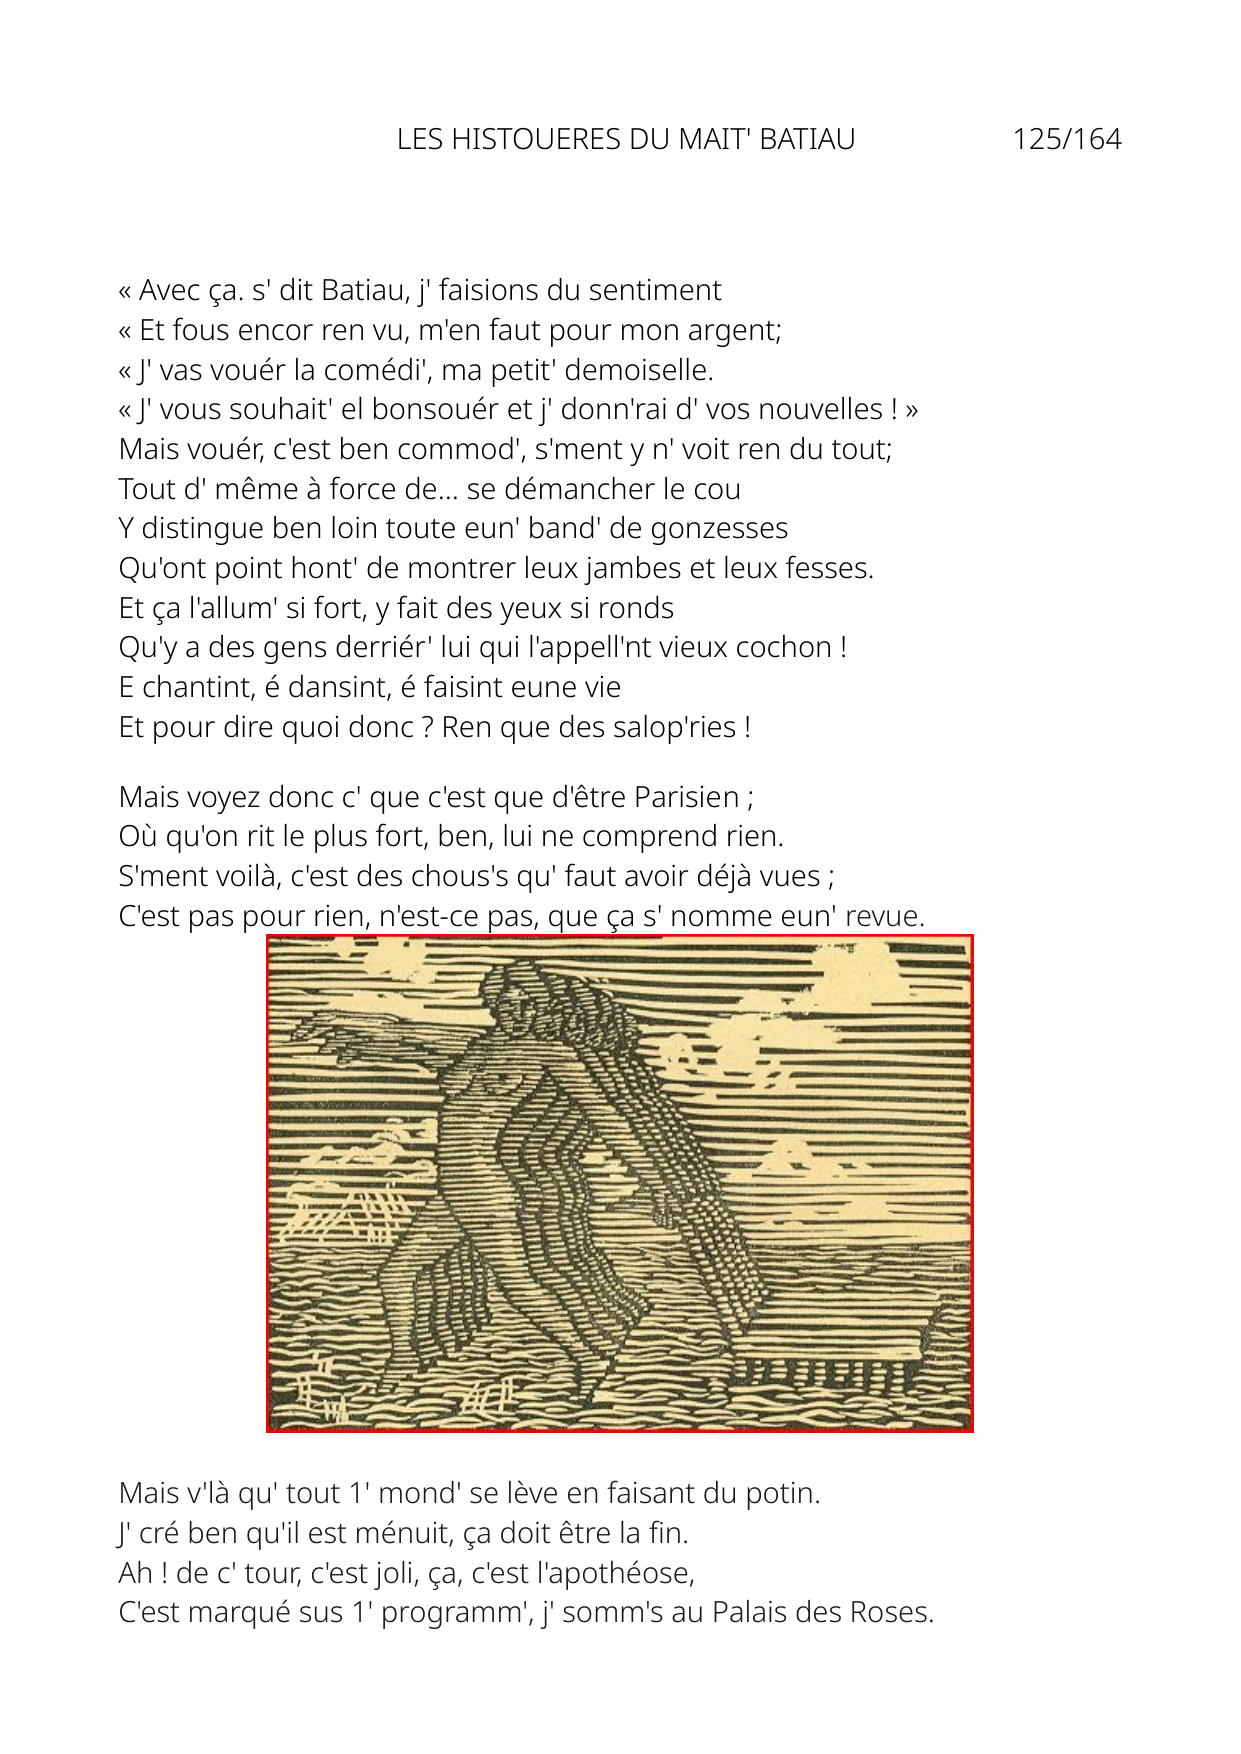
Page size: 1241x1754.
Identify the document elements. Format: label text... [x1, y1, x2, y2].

picture [266, 934, 974, 1433]
text Mais v'là qu' tout 1' mond' se lève en faisant du potin. [118, 1473, 1122, 1512]
text J' cré ben qu'il est ménuit, ça doit être la fin. [118, 1512, 1122, 1552]
text « Avec ça. s' dit Batiau, j' faisions du sentiment [118, 269, 1077, 309]
list Tout d' même à force de... se démancher le cou [118, 468, 1122, 508]
text Et pour dire quoi donc ? Ren que des salop'ries ! [118, 706, 1114, 746]
text C'est pas pour rien, n'est-ce pas, que ça s' nomme eun' revue. [118, 895, 1114, 934]
list « J' vas vouér la comédi', ma petit' demoiselle. [118, 349, 1122, 389]
text Ah ! de c' tour, c'est joli, ça, c'est l'apothéose, [118, 1552, 1122, 1592]
text C'est marqué sus 1' programm', j' somm's au Palais des Roses. [118, 1592, 1122, 1631]
text Mais voyez donc c' que c'est que d'être Parisien ; [118, 776, 1114, 816]
list Mais vouér, c'est ben commod', s'ment y n' voit ren du tout; [118, 428, 1122, 468]
text Qu'y a des gens derriér' lui qui l'appell'nt vieux cochon ! [118, 627, 1114, 666]
text Et ça l'allum' si fort, y fait des yeux si ronds [118, 587, 1114, 627]
text Où qu'on rit le plus fort, ben, lui ne comprend rien. [118, 816, 1114, 855]
list « Et fous encor ren vu, m'en faut pour mon argent; [118, 309, 1122, 349]
text S'ment voilà, c'est des chous's qu' faut avoir déjà vues ; [118, 855, 1114, 895]
text Qu'ont point hont' de montrer leux jambes et leux fesses. [118, 547, 1114, 587]
list « J' vous souhait' el bonsouér et j' donn'rai d' vos nouvelles ! » [118, 389, 1122, 428]
text Y distingue ben loin toute eun' band' de gonzesses [118, 508, 1114, 547]
text E chantint, é dansint, é faisint eune vie [118, 666, 1114, 706]
